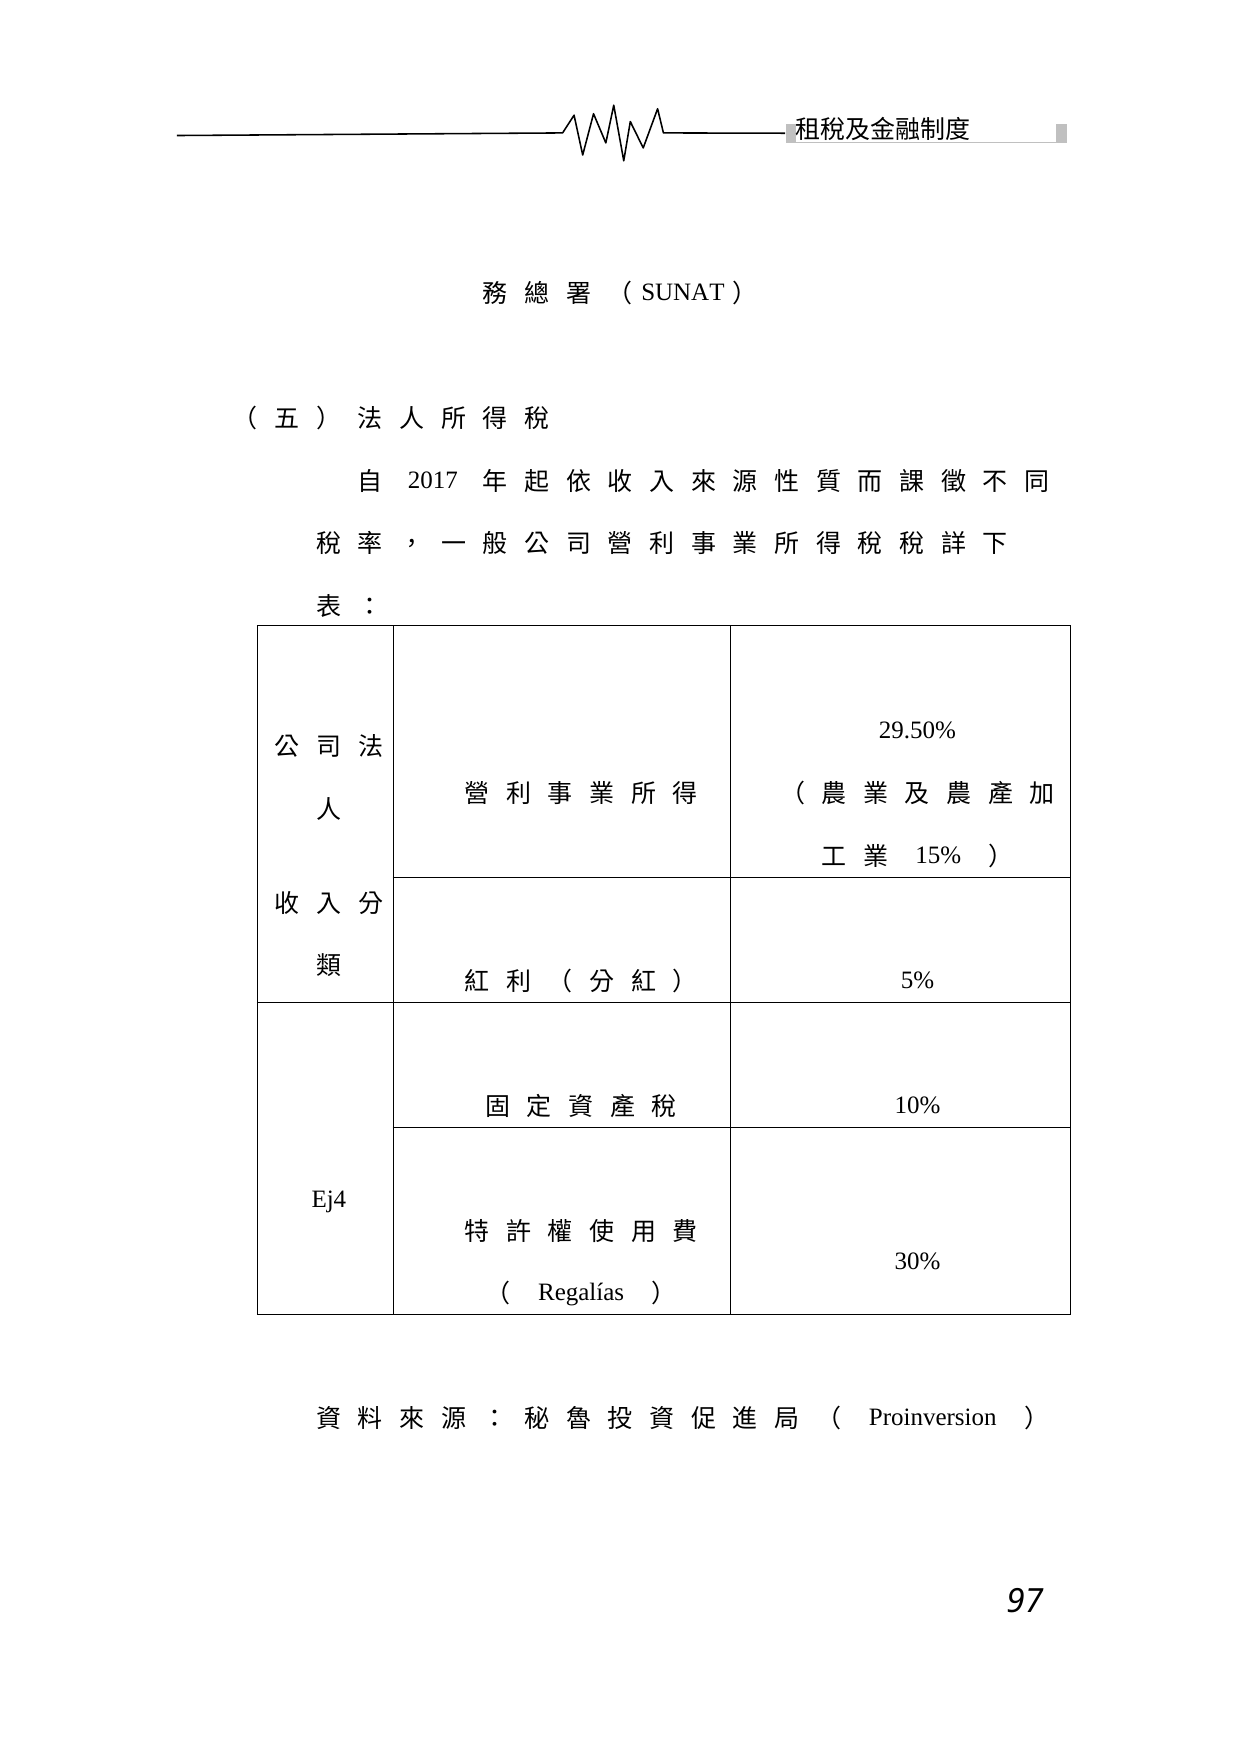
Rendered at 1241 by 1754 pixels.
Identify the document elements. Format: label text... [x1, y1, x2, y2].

table_cell 30% [731, 1128, 1070, 1314]
text 資料來源：秘魯投資促進局（Proinversion） [281, 1375, 1058, 1438]
table_cell 5% [731, 878, 1070, 1002]
text （五）法人所得稅 [207, 375, 1058, 438]
table_header 公司法人 收入分類 [258, 626, 393, 1002]
table_header 29.50% （農業及農產加工業15%） [731, 626, 1070, 877]
text 務總署（SUNAT） [183, 250, 1058, 313]
text 自2017年起依收入來源性質而課徵不同稅率，一般公司營利事業所得稅稅詳下表： [281, 438, 1058, 625]
table_header 營利事業所得 [394, 626, 730, 877]
table_cell 特許權使用費（Regalías） [394, 1128, 730, 1314]
table_cell 固定資產稅 [394, 1003, 730, 1127]
table_cell 紅利（分紅） [394, 878, 730, 1002]
table_cell Ej4 [258, 1003, 393, 1314]
table_cell 10% [731, 1003, 1070, 1127]
